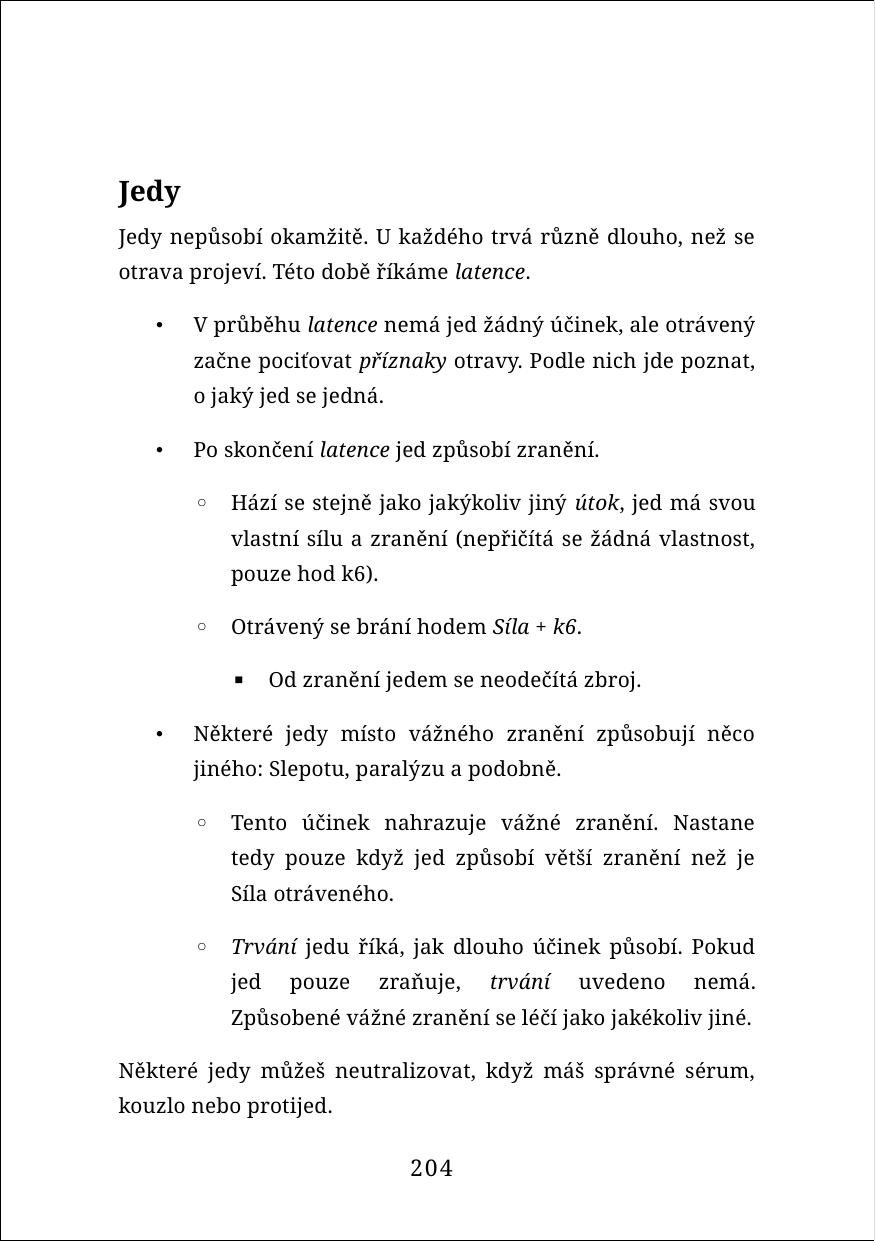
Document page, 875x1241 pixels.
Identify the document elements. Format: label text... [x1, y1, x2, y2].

subtitle Jedy [118, 172, 756, 210]
list Tento účinek nahrazuje vážné zranění. Nastane tedy pouze když jed způsobí větší zranění než je Síla otráveného. [193, 808, 756, 907]
list Hází se stejně jako jakýkoliv jiný útok, jed má svou vlastní sílu a zranění (nepřičítá se žádná vlastnost, pouze hod k6). [193, 488, 756, 588]
list Některé jedy místo vážného zranění způsobují něco jiného: Slepotu, paralýzu a podobně. [156, 719, 756, 783]
list Trvání jedu říká, jak dlouho účinek působí. Pokud jed pouze zraňuje, trvání uvedeno nemá. Způsobené vážné zranění se léčí jako jakékoliv jiné. [193, 932, 756, 1031]
list Od zranění jedem se neodečítá zbroj. [231, 666, 756, 694]
text Některé jedy můžeš neutralizovat, když máš správné sérum, kouzlo nebo protijed. [118, 1056, 756, 1120]
list Otrávený se brání hodem Síla + k6. [193, 612, 756, 641]
list Po skončení latence jed způsobí zranění. [156, 435, 756, 463]
list V průběhu latence nemá jed žádný účinek, ale otrávený začne pociťovat příznaky otravy. Podle nich jde poznat, o jaký jed se jedná. [156, 311, 756, 410]
text Jedy nepůsobí okamžitě. U každého trvá různě dlouho, než se otrava projeví. Této době říkáme latence. [118, 222, 756, 286]
